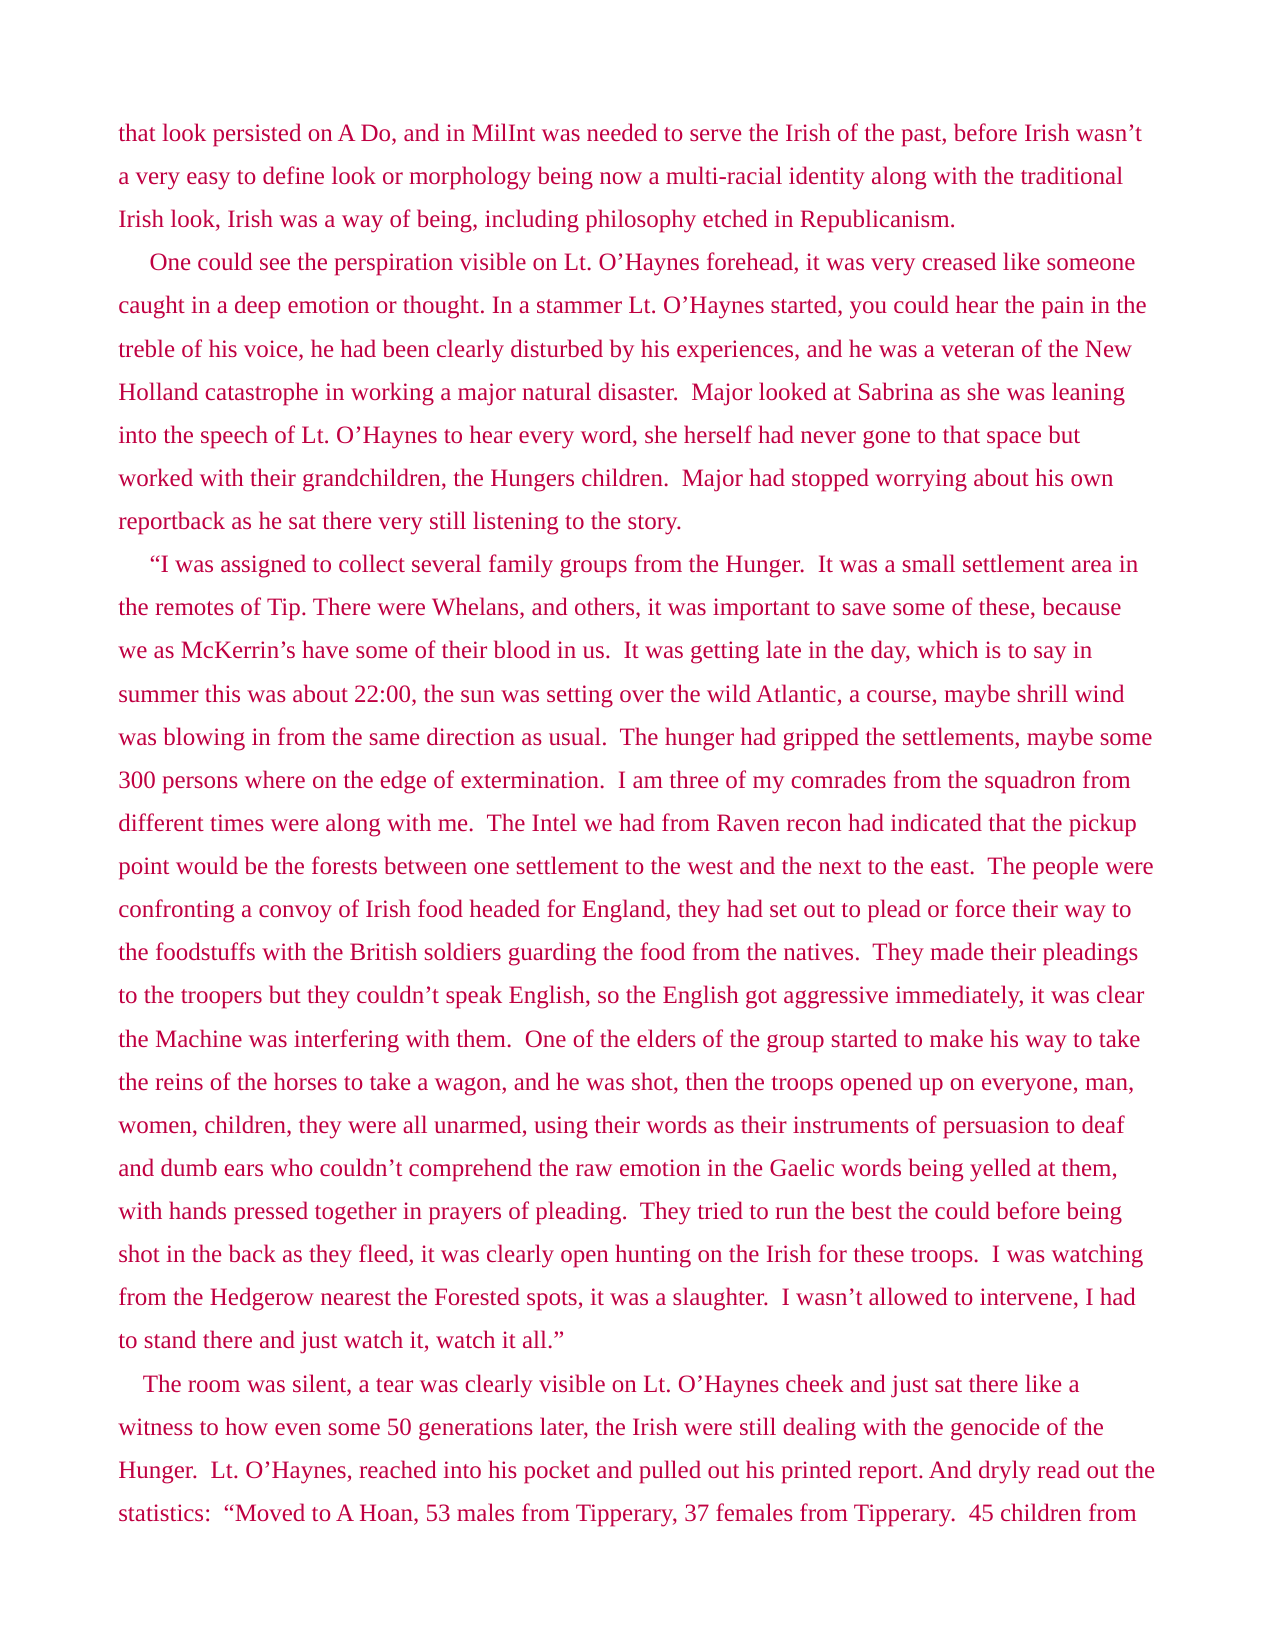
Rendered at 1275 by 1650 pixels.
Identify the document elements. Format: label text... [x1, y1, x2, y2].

text “I was assigned to collect several family groups from the Hunger. It was a small settlement area in the remotes of Tip. There were Whelans, and others, it was important to save some of these, because we as McKerrin’s have some of their blood in us. It was getting late in the day, which is to say in summer this was about 22:00, the sun was setting over the wild Atlantic, a course, maybe shrill wind was blowing in from the same direction as usual. The hunger had gripped the settlements, maybe some 300 persons where on the edge of extermination. I am three of my comrades from the squadron from different times were along with me. The Intel we had from Raven recon had indicated that the pickup point would be the forests between one settlement to the west and the next to the east. The people were confronting a convoy of Irish food headed for England, they had set out to plead or force their way to the foodstuffs with the British soldiers guarding the food from the natives. They made their pleadings to the troopers but they couldn’t speak English, so the English got aggressive immediately, it was clear the Machine was interfering with them. One of the elders of the group started to make his way to take the reins of the horses to take a wagon, and he was shot, then the troops opened up on everyone, man, women, children, they were all unarmed, using their words as their instruments of persuasion to deaf and dumb ears who couldn’t comprehend the raw emotion in the Gaelic words being yelled at them, with hands pressed together in prayers of pleading. They tried to run the best the could before being shot in the back as they fleed, it was clearly open hunting on the Irish for these troops. I was watching from the Hedgerow nearest the Forested spots, it was a slaughter. I wasn’t allowed to intervene, I had to stand there and just watch it, watch it all.” [118, 549, 1157, 1354]
text One could see the perspiration visible on Lt. O’Haynes forehead, it was very creased like someone caught in a deep emotion or thought. In a stammer Lt. O’Haynes started, you could hear the pain in the treble of his voice, he had been clearly disturbed by his experiences, and he was a veteran of the New Holland catastrophe in working a major natural disaster. Major looked at Sabrina as she was leaning into the speech of Lt. O’Haynes to hear every word, she herself had never gone to that space but worked with their grandchildren, the Hungers children. Major had stopped worrying about his own reportback as he sat there very still listening to the story. [118, 247, 1157, 535]
text that look persisted on A Do, and in MilInt was needed to serve the Irish of the past, before Irish wasn’t a very easy to define look or morphology being now a multi-racial identity along with the traditional Irish look, Irish was a way of being, including philosophy etched in Republicanism. [118, 118, 1157, 233]
text The room was silent, a tear was clearly visible on Lt. O’Haynes cheek and just sat there like a witness to how even some 50 generations later, the Irish were still dealing with the genocide of the Hunger. Lt. O’Haynes, reached into his pocket and pulled out his printed report. And dryly read out the statistics: “Moved to A Hoan, 53 males from Tipperary, 37 females from Tipperary. 45 children from [118, 1369, 1157, 1527]
